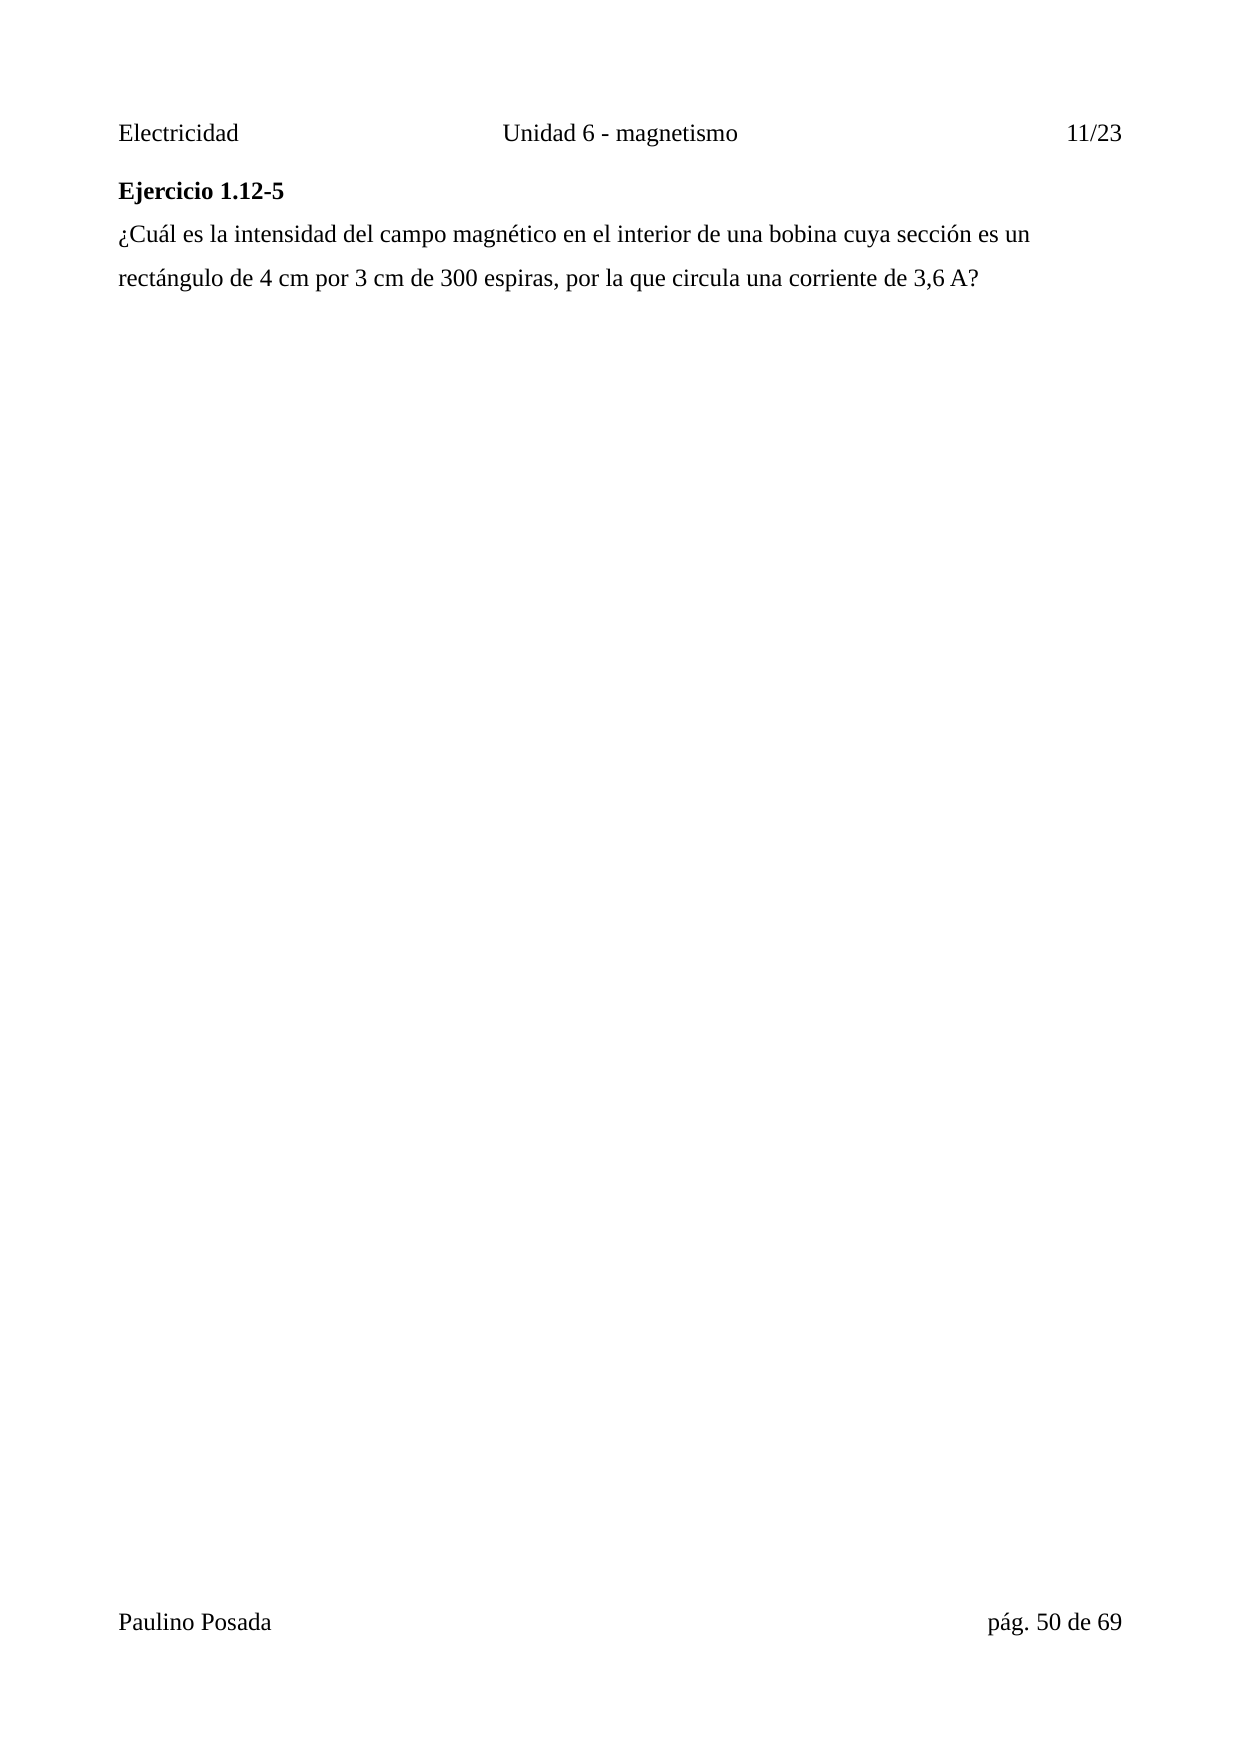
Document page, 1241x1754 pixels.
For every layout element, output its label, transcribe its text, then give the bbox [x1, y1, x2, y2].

text ¿Cuál es la intensidad del campo magnético en el interior de una bobina cuya sección es un rectángulo de 4 cm por 3 cm de 300 espiras, por la que circula una corriente de 3,6 A? [118, 219, 1122, 291]
text Ejercicio 1.12-5 [118, 176, 1122, 205]
